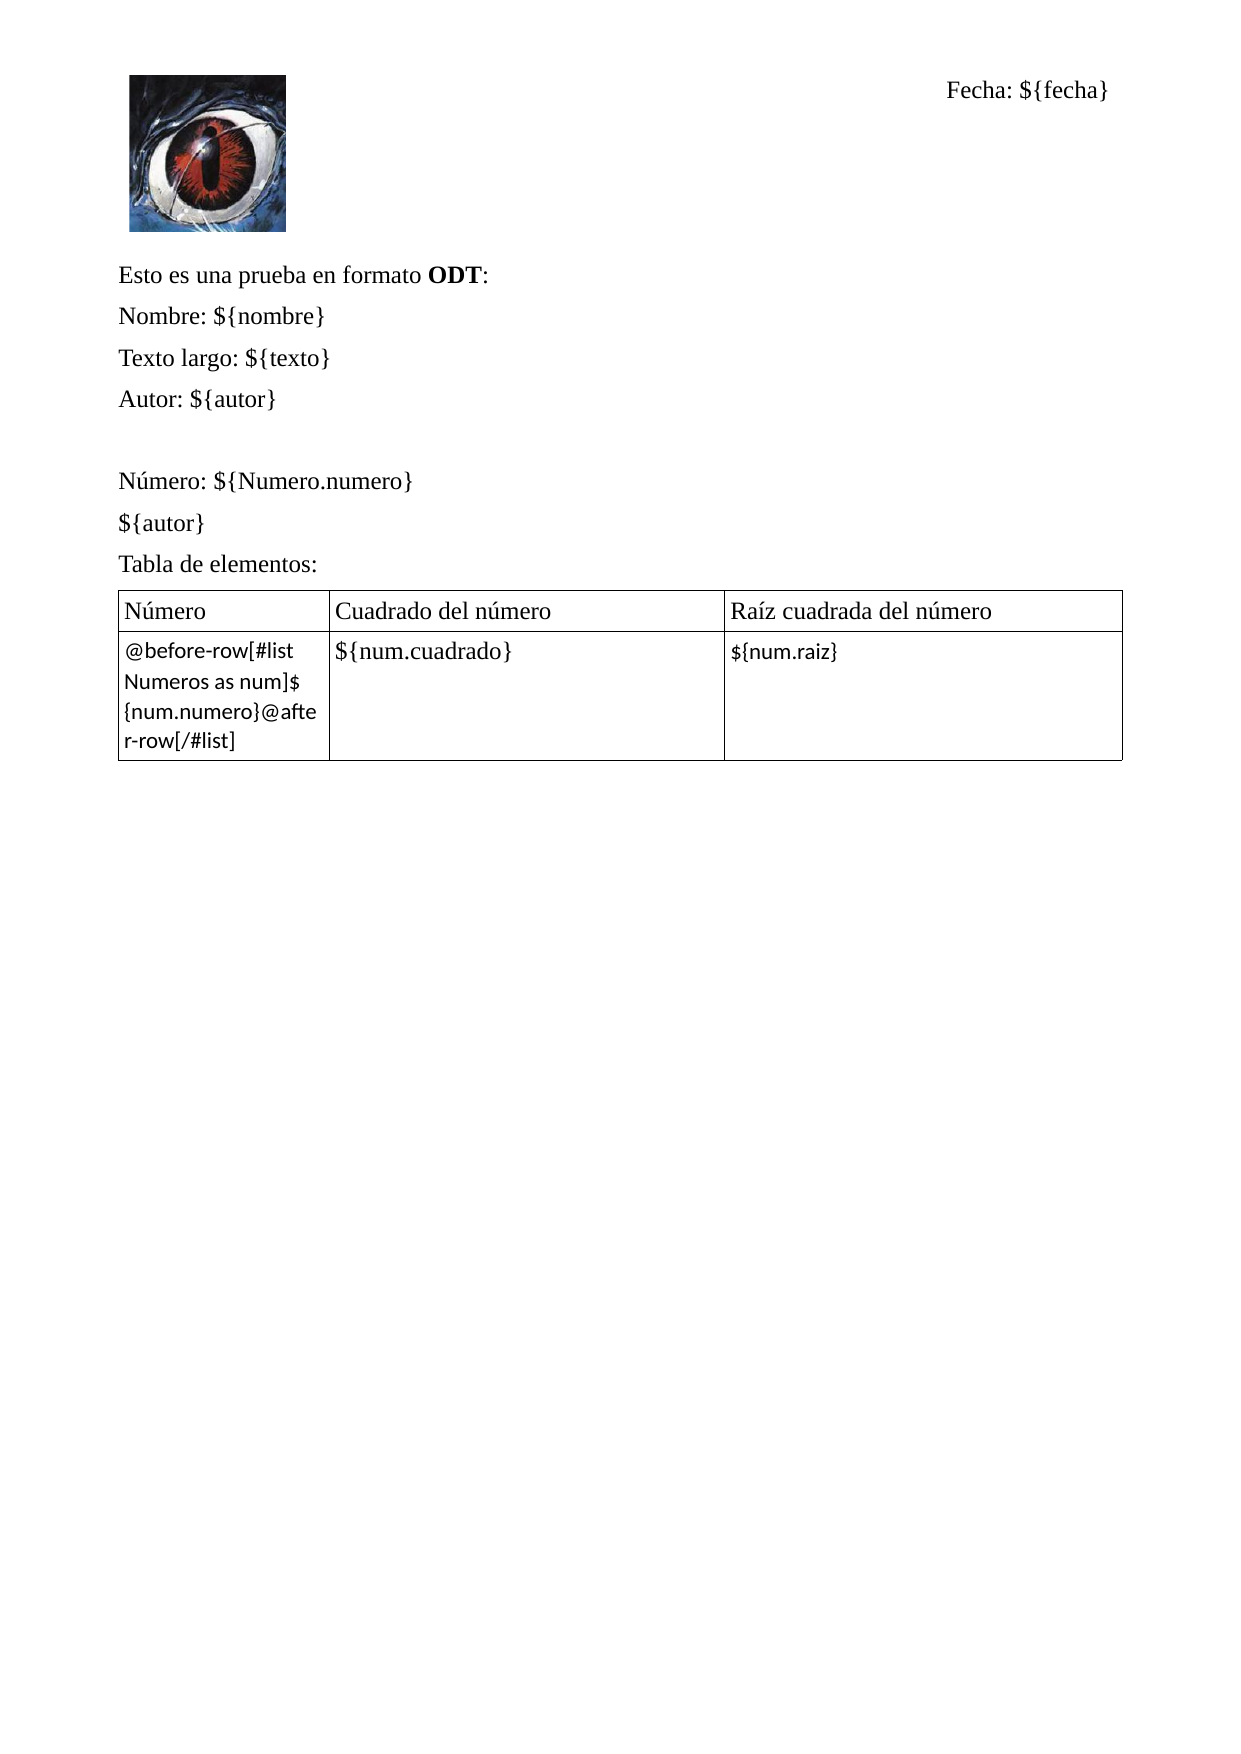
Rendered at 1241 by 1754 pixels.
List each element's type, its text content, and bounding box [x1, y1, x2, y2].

text Número: ${Numero.numero} [118, 466, 1122, 495]
text Esto es una prueba en formato ODT: [118, 260, 1122, 289]
picture [129, 75, 286, 232]
table_cell ${num.raiz} [725, 632, 1122, 760]
text Tabla de elementos: [118, 549, 1122, 578]
table_header Cuadrado del número [330, 591, 724, 631]
text Texto largo: ${texto} [118, 343, 1122, 371]
table_header Número [119, 591, 329, 631]
table_header Raíz cuadrada del número [725, 591, 1122, 631]
text ${autor} [118, 508, 1122, 536]
table_cell ${num.cuadrado} [330, 632, 724, 760]
table_cell @before-row[#list Numeros as num]${num.numero}@after-row[/#list] [119, 632, 329, 760]
text Autor: ${autor} [118, 384, 1122, 413]
text Nombre: ${nombre} [118, 301, 1122, 330]
